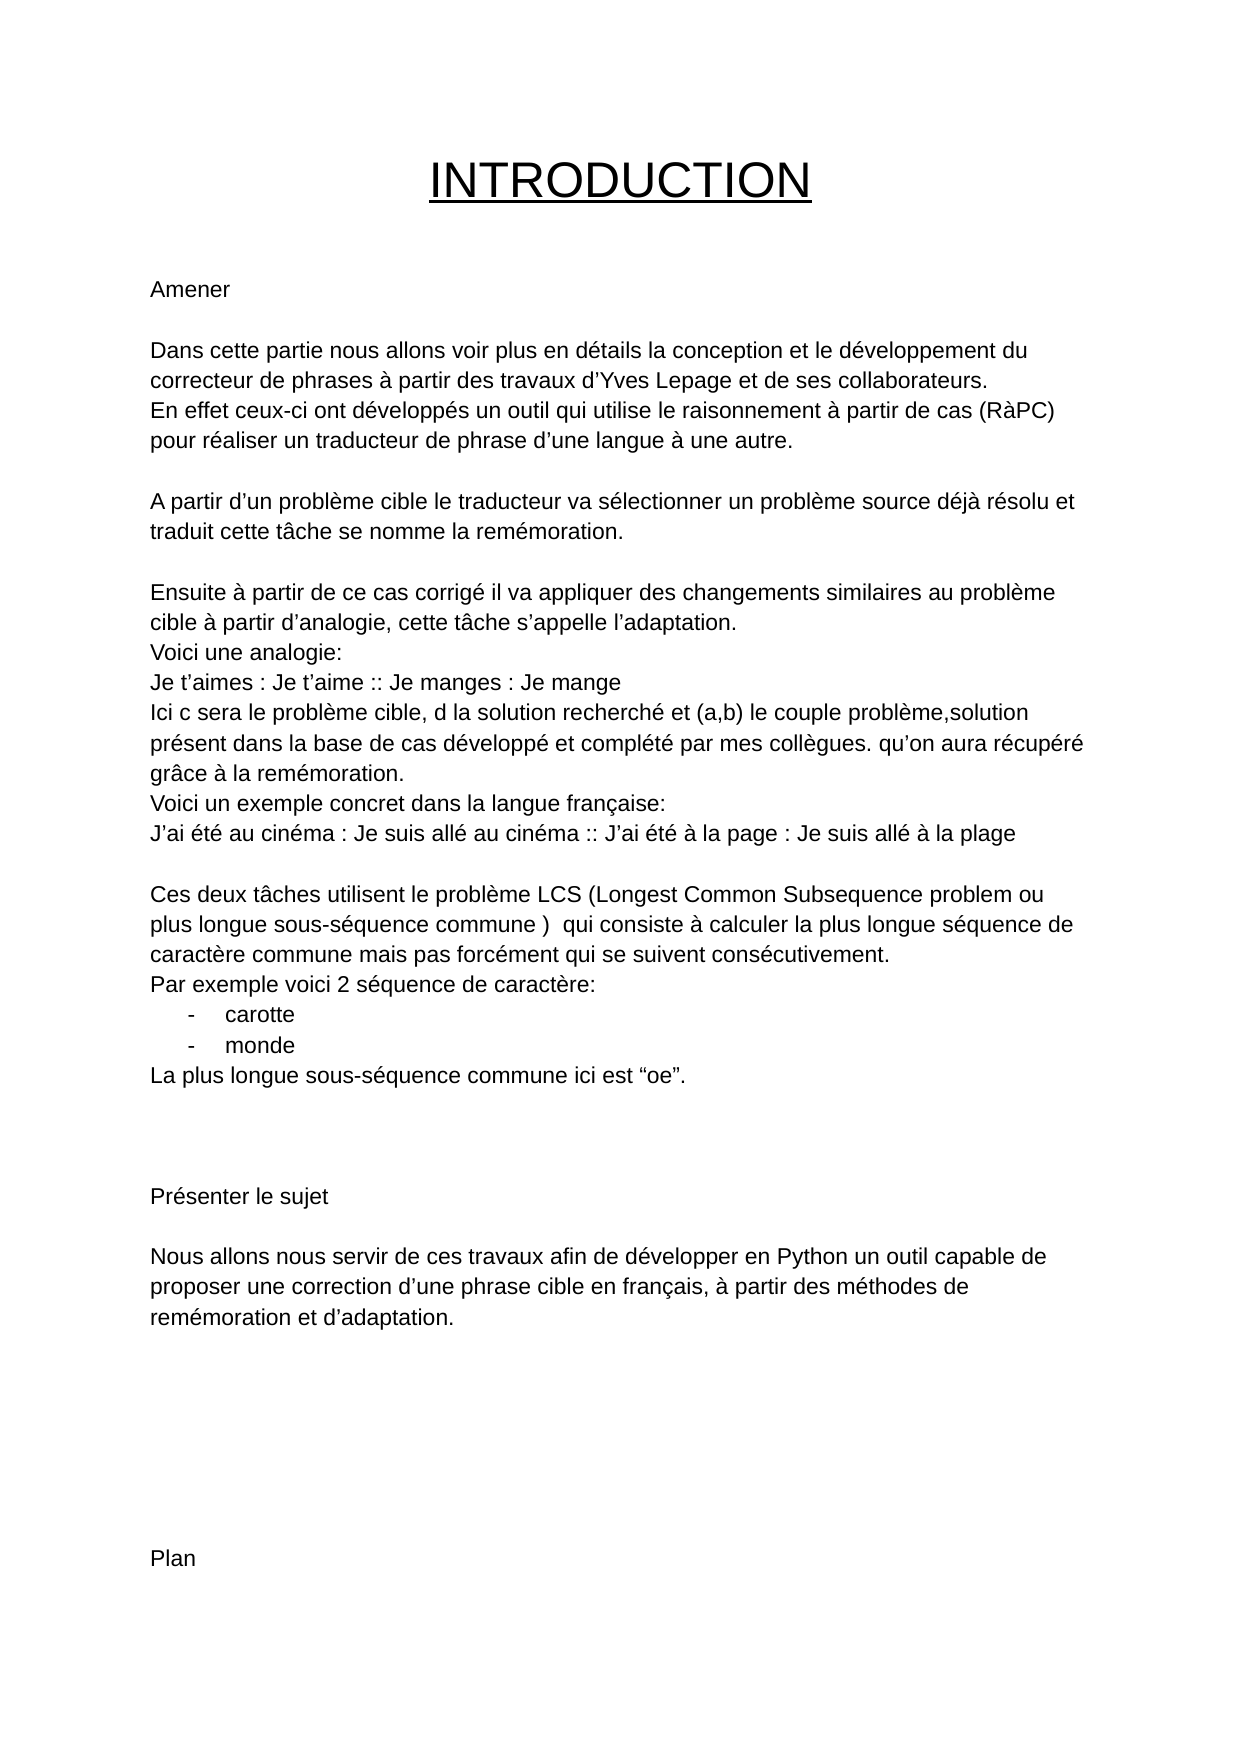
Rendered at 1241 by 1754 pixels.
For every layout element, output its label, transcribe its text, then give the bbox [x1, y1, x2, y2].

text Présenter le sujet [150, 1183, 1090, 1209]
list carotte [187, 1001, 1090, 1028]
text A partir d’un problème cible le traducteur va sélectionner un problème source déjà résolu et traduit cette tâche se nomme la remémoration. [150, 488, 1090, 544]
text Ensuite à partir de ce cas corrigé il va appliquer des changements similaires au problème cible à partir d’analogie, cette tâche s’appelle l’adaptation. [150, 578, 1090, 635]
text Je t’aimes : Je t’aime :: Je manges : Je mange [150, 669, 1090, 696]
text Ces deux tâches utilisent le problème LCS (Longest Common Subsequence problem ou plus longue sous-séquence commune ) qui consiste à calculer la plus longue séquence de caractère commune mais pas forcément qui se suivent consécutivement. [150, 881, 1090, 967]
text En effet ceux-ci ont développés un outil qui utilise le raisonnement à partir de cas (RàPC) pour réaliser un traducteur de phrase d’une langue à une autre. [150, 397, 1090, 454]
text Ici c sera le problème cible, d la solution recherché et (a,b) le couple problème,solution présent dans la base de cas développé et complété par mes collègues. qu’on aura récupéré grâce à la remémoration. [150, 699, 1090, 786]
text Voici une analogie: [150, 639, 1090, 665]
text Voici un exemple concret dans la langue française: [150, 790, 1090, 816]
text La plus longue sous-séquence commune ici est “oe”. [150, 1062, 1090, 1088]
text Dans cette partie nous allons voir plus en détails la conception et le développement du correcteur de phrases à partir des travaux d’Yves Lepage et de ses collaborateurs. [150, 337, 1090, 393]
text Amener [150, 276, 1090, 303]
list monde [187, 1032, 1090, 1058]
text INTRODUCTION [150, 150, 1090, 207]
text Plan [150, 1545, 1090, 1572]
text J’ai été au cinéma : Je suis allé au cinéma :: J’ai été à la page : Je suis allé à la plage [150, 820, 1090, 847]
text Par exemple voici 2 séquence de caractère: [150, 971, 1090, 998]
text Nous allons nous servir de ces travaux afin de développer en Python un outil capable de proposer une correction d’une phrase cible en français, à partir des méthodes de remémoration et d’adaptation. [150, 1243, 1090, 1330]
